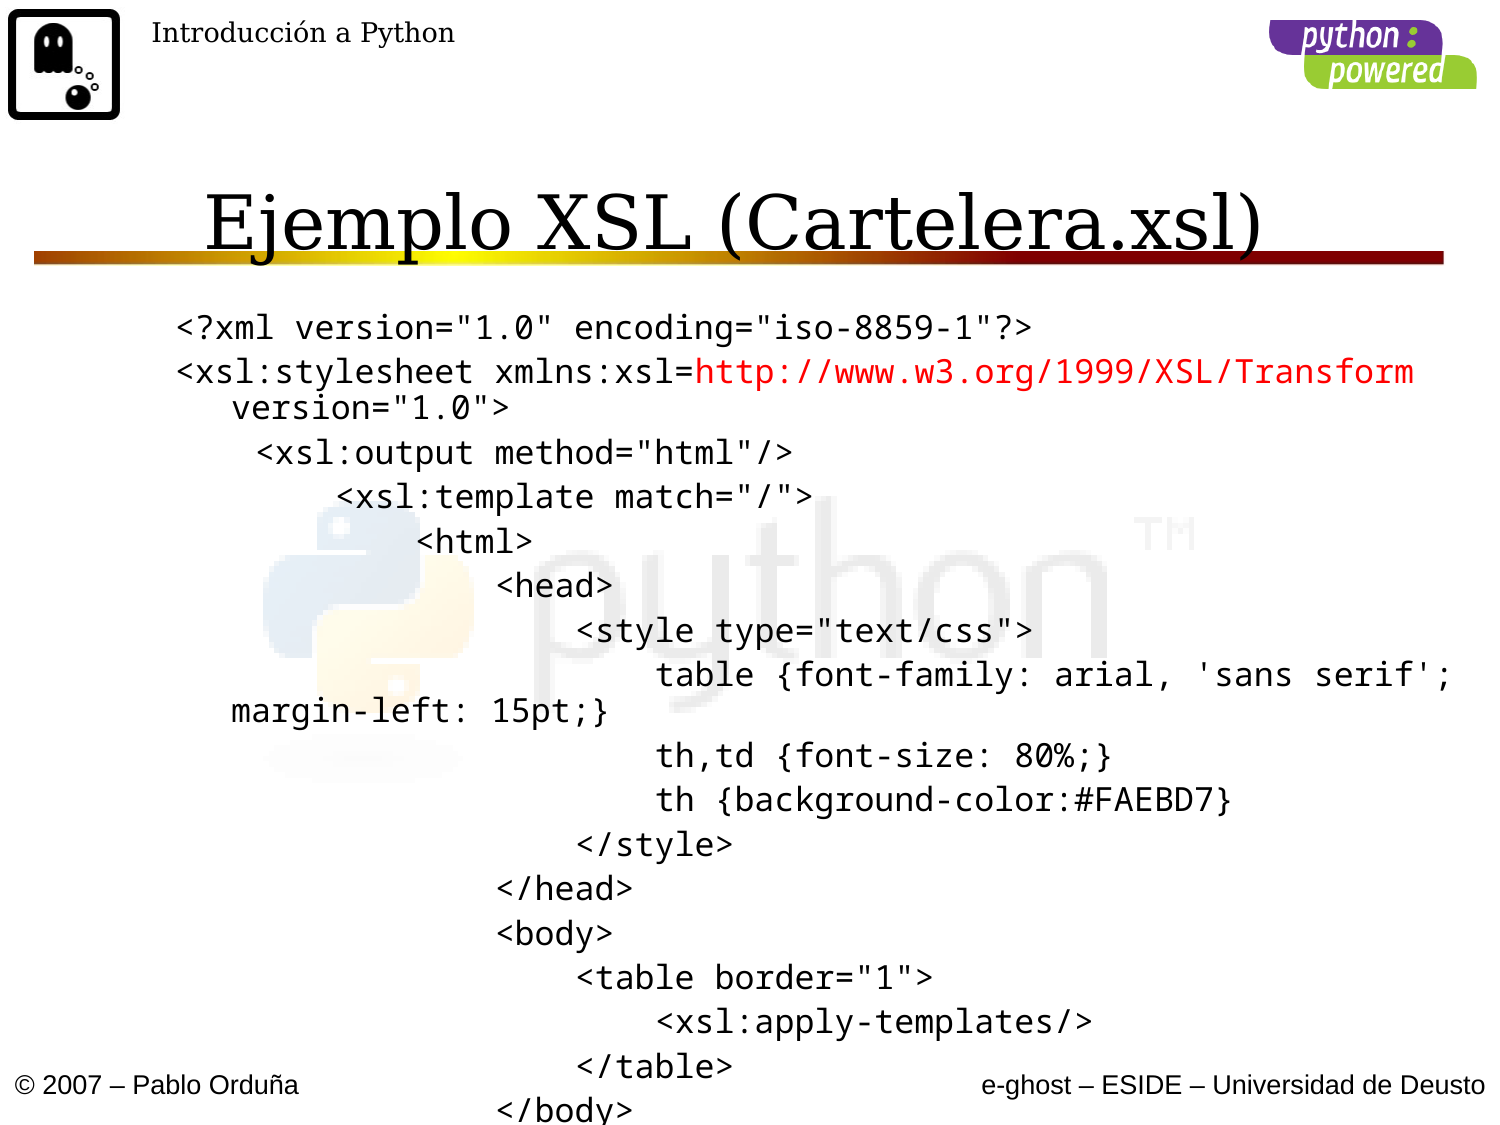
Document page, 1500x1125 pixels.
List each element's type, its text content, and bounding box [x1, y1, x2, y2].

picture [34, 251, 188, 266]
title Ejemplo XSL (Cartelera.xsl) [188, 35, 1468, 276]
picture [1269, 20, 1477, 89]
list <?xml version="1.0" encoding="iso-8859-1"?> <xsl:stylesheet xmlns:xsl=http://www.w3.org/1999/XSL/Transform version="1.0"> <xsl:output method="html"/> <xsl:template match="/"> <html> <head> <style type="text/css"> table {font-family: arial, 'sans serif'; margin-left: 15pt;} th,td {font-size: 80%;} th {background-color:#FAEBD7} </style> </head> <body> <table border="1"> <xsl:apply-templates/> </table> </body> </html> </xsl:template> [160, 302, 1500, 1122]
picture [5, 7, 125, 124]
